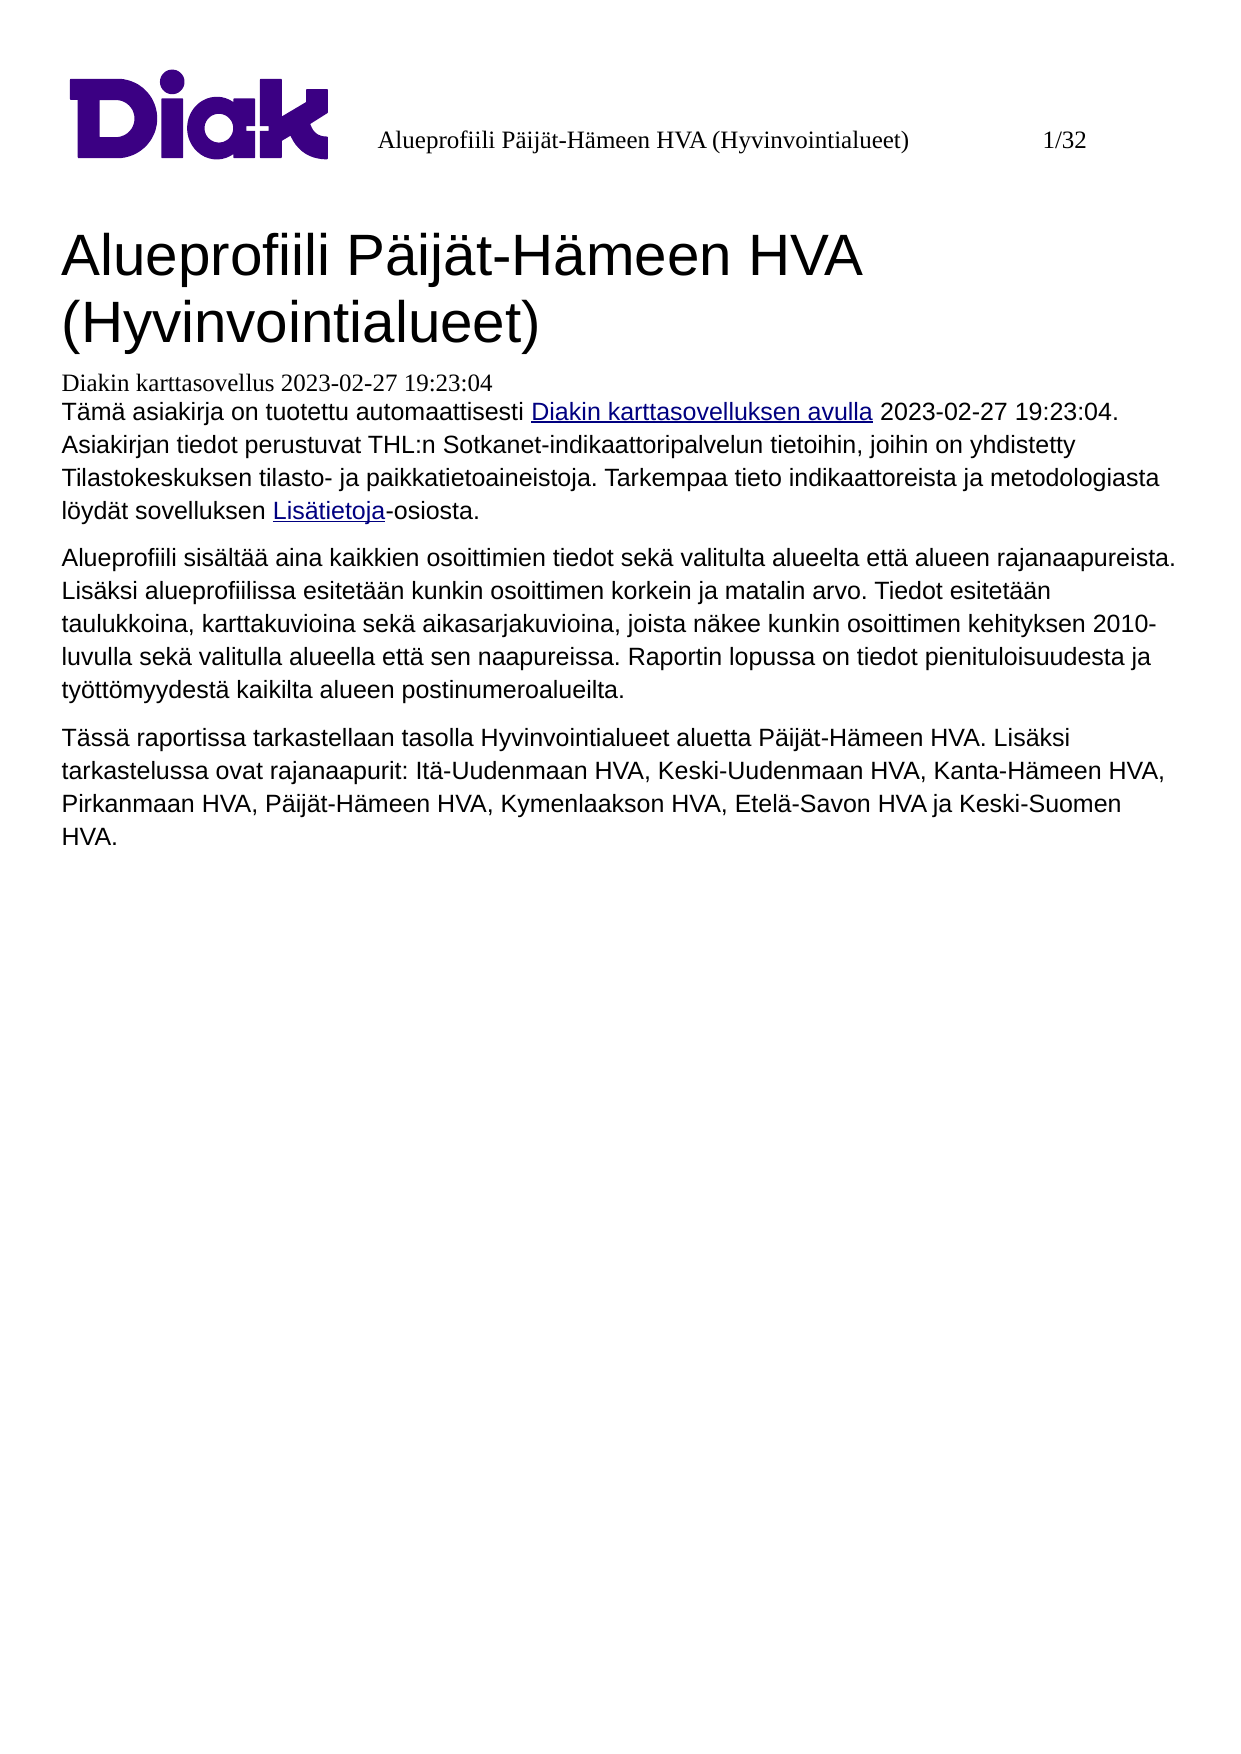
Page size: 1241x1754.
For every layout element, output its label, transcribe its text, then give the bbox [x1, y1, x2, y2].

text Tässä raportissa tarkastellaan tasolla Hyvinvointialueet aluetta Päijät-Hämeen HVA. Lisäksi tarkastelussa ovat rajanaapurit: Itä-Uudenmaan HVA, Keski-Uudenmaan HVA, Kanta-Hämeen HVA, Pirkanmaan HVA, Päijät-Hämeen HVA, Kymenlaakson HVA, Etelä-Savon HVA ja Keski-Suomen HVA. [61, 723, 1179, 851]
text Alueprofiili sisältää aina kaikkien osoittimien tiedot sekä valitulta alueelta että alueen rajanaapureista. Lisäksi alueprofiilissa esitetään kunkin osoittimen korkein ja matalin arvo. Tiedot esitetään taulukkoina, karttakuvioina sekä aikasarjakuvioina, joista näkee kunkin osoittimen kehityksen 2010-luvulla sekä valitulla alueella että sen naapureissa. Raportin lopussa on tiedot pienituloisuudesta ja työttömyydestä kaikilta alueen postinumeroalueilta. [61, 543, 1179, 704]
text Tämä asiakirja on tuotettu automaattisesti Diakin karttasovelluksen avulla 2023-02-27 19:23:04. Asiakirjan tiedot perustuvat THL:n Sotkanet-indikaattoripalvelun tietoihin, joihin on yhdistetty Tilastokeskuksen tilasto- ja paikkatietoaineistoja. Tarkempaa tieto indikaattoreista ja metodologiasta löydät sovelluksen Lisätietoja-osiosta. [61, 397, 1179, 524]
text Diakin karttasovellus 2023-02-27 19:23:04 [61, 368, 1179, 397]
title Alueprofiili Päijät-Hämeen HVA (Hyvinvointialueet) [61, 221, 1179, 355]
